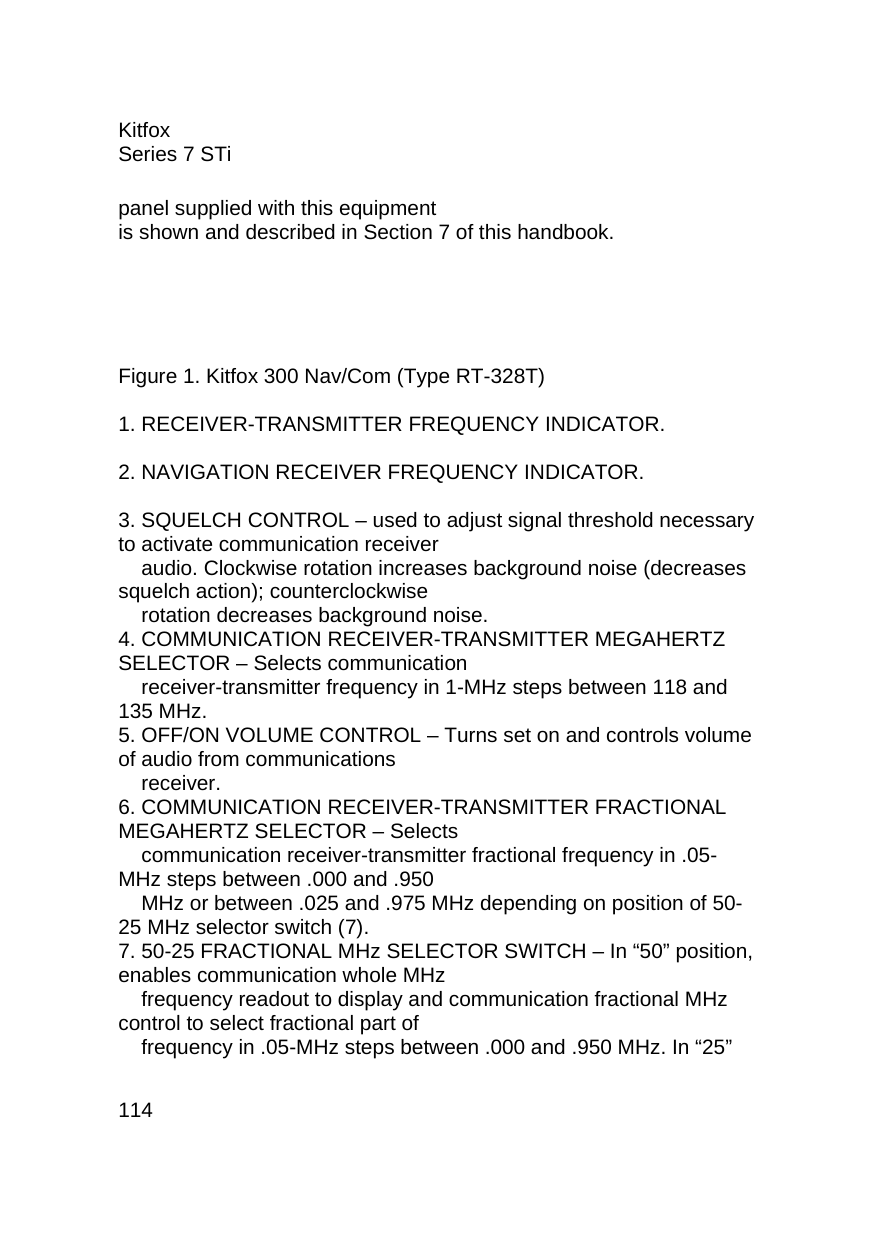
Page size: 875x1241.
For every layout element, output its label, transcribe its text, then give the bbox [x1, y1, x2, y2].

text receiver-transmitter frequency in 1-MHz steps between 118 and 135 MHz. [118, 675, 756, 723]
text receiver. [118, 771, 756, 795]
text 1. RECEIVER-TRANSMITTER FREQUENCY INDICATOR. [118, 412, 756, 436]
text 7. 50-25 FRACTIONAL MHz SELECTOR SWITCH – In “50” position, enables communication whole MHz [118, 939, 756, 987]
text frequency in .05-MHz steps between .000 and .950 MHz. In “25” [118, 1034, 756, 1058]
text 6. COMMUNICATION RECEIVER-TRANSMITTER FRACTIONAL MEGAHERTZ SELECTOR – Selects [118, 795, 756, 843]
text is shown and described in Section 7 of this handbook. [118, 220, 756, 244]
text frequency readout to display and communication fractional MHz control to select fractional part of [118, 987, 756, 1034]
text 5. OFF/ON VOLUME CONTROL – Turns set on and controls volume of audio from communications [118, 723, 756, 771]
text Figure 1. Kitfox 300 Nav/Com (Type RT-328T) [118, 364, 756, 388]
text MHz or between .025 and .975 MHz depending on position of 50-25 MHz selector switch (7). [118, 891, 756, 939]
text communication receiver-transmitter fractional frequency in .05-MHz steps between .000 and .950 [118, 843, 756, 891]
text audio. Clockwise rotation increases background noise (decreases squelch action); counterclockwise [118, 555, 756, 603]
text 4. COMMUNICATION RECEIVER-TRANSMITTER MEGAHERTZ SELECTOR – Selects communication [118, 627, 756, 675]
text 3. SQUELCH CONTROL – used to adjust signal threshold necessary to activate communication receiver [118, 507, 756, 555]
text panel supplied with this equipment [118, 196, 756, 220]
text rotation decreases background noise. [118, 603, 756, 627]
text 2. NAVIGATION RECEIVER FREQUENCY INDICATOR. [118, 459, 756, 483]
